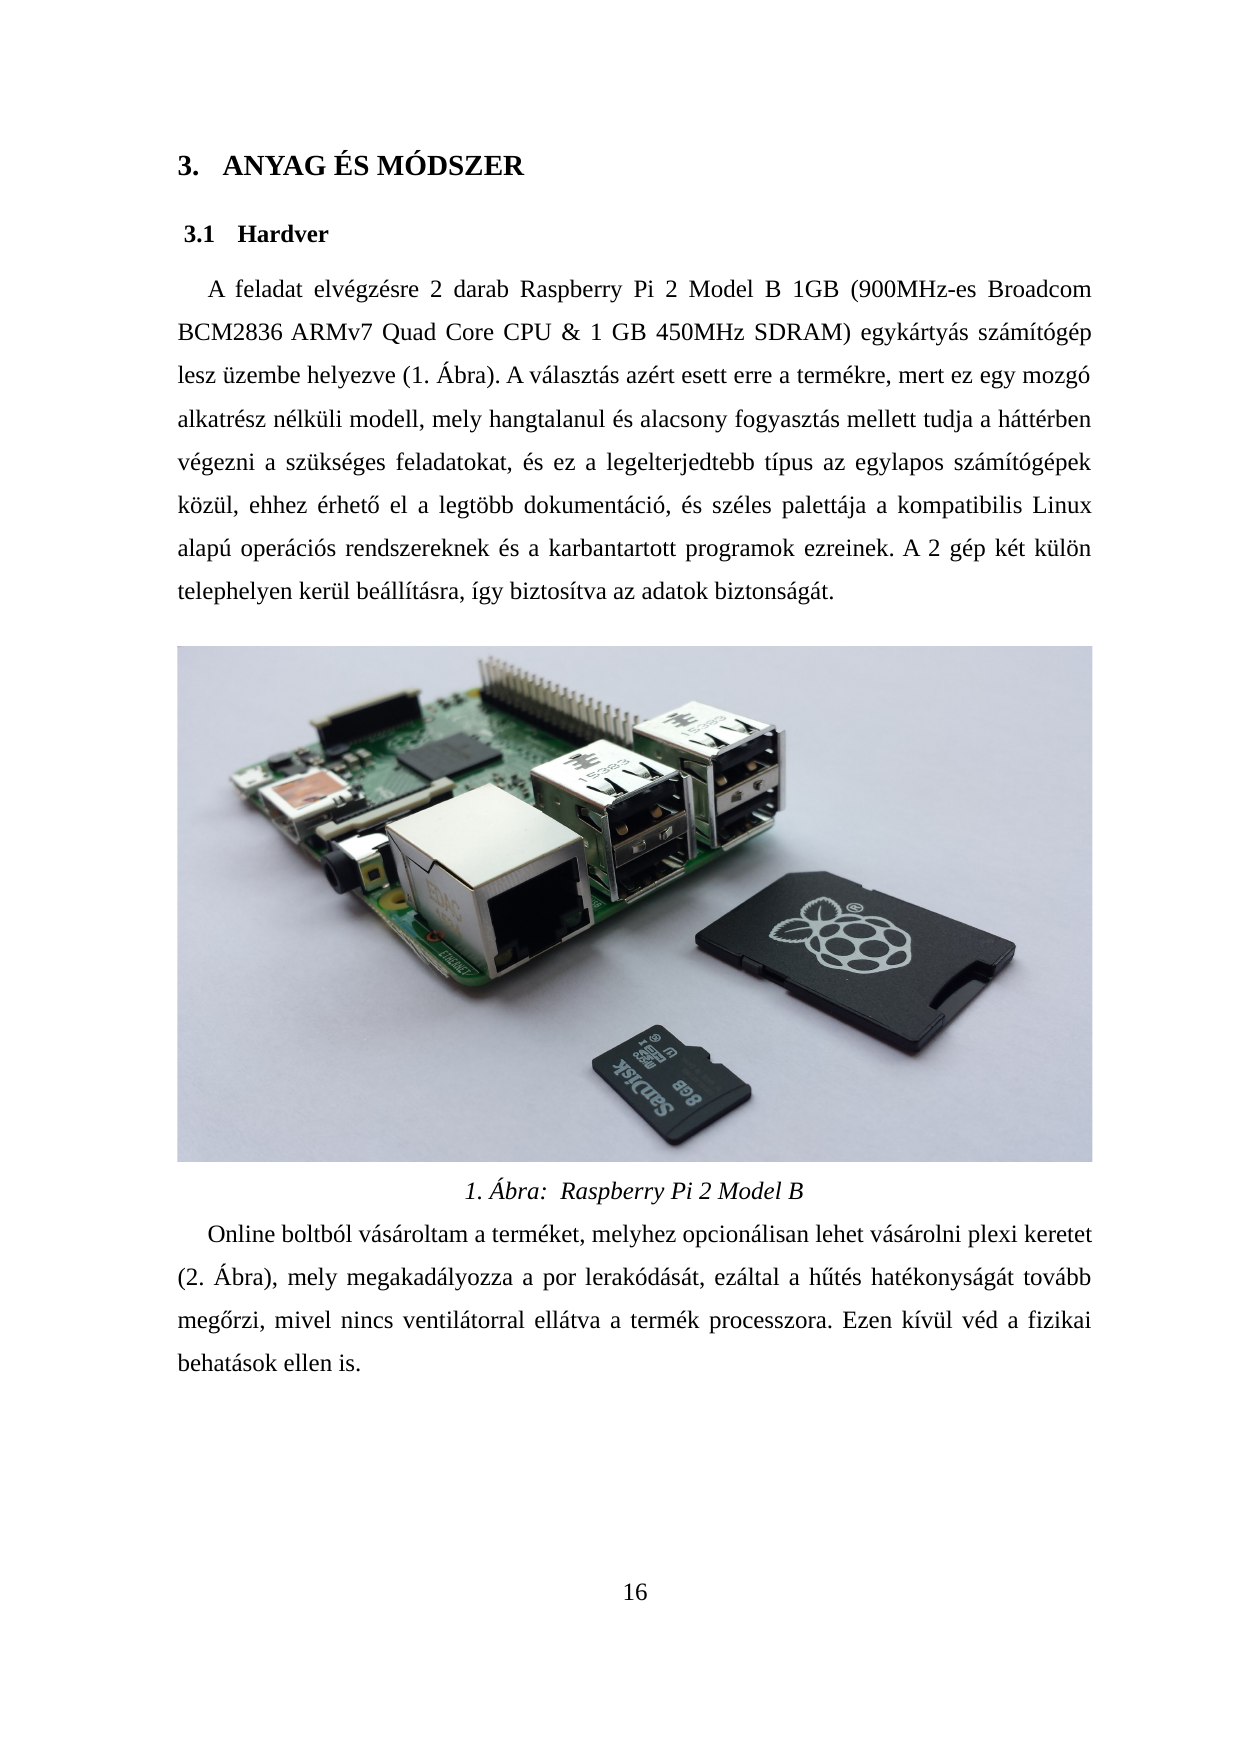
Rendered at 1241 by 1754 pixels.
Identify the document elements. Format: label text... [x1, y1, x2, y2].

picture [177, 646, 1093, 1162]
text Online boltból vásároltam a terméket, melyhez opcionálisan lehet vásárolni plexi keretet (2. Ábra), mely megakadályozza a por lerakódását, ezáltal a hűtés hatékonyságát tovább megőrzi, mivel nincs ventilátorral ellátva a termék processzora. Ezen kívül véd a fizikai behatások ellen is. [177, 1204, 1093, 1377]
subtitle ANYAG ÉS MÓDSZER [177, 148, 1093, 181]
subtitle Hardver [177, 219, 1093, 247]
text [177, 634, 1093, 646]
text 1. Ábra: Raspberry Pi 2 Model B [177, 1162, 1093, 1204]
text A feladat elvégzésre 2 darab Raspberry Pi 2 Model B 1GB (900MHz-es Broadcom BCM2836 ARMv7 Quad Core CPU & 1 GB 450MHz SDRAM) egykártyás számítógép lesz üzembe helyezve (1. Ábra). A választás azért esett erre a termékre, mert ez egy mozgó alkatrész nélküli modell, mely hangtalanul és alacsony fogyasztás mellett tudja a háttérben végezni a szükséges feladatokat, és ez a legelterjedtebb típus az egylapos számítógépek közül, ehhez érhető el a legtöbb dokumentáció, és széles palettája a kompatibilis Linux alapú operációs rendszereknek és a karbantartott programok ezreinek. A 2 gép két külön telephelyen kerül beállításra, így biztosítva az adatok biztonságát. [177, 274, 1093, 605]
